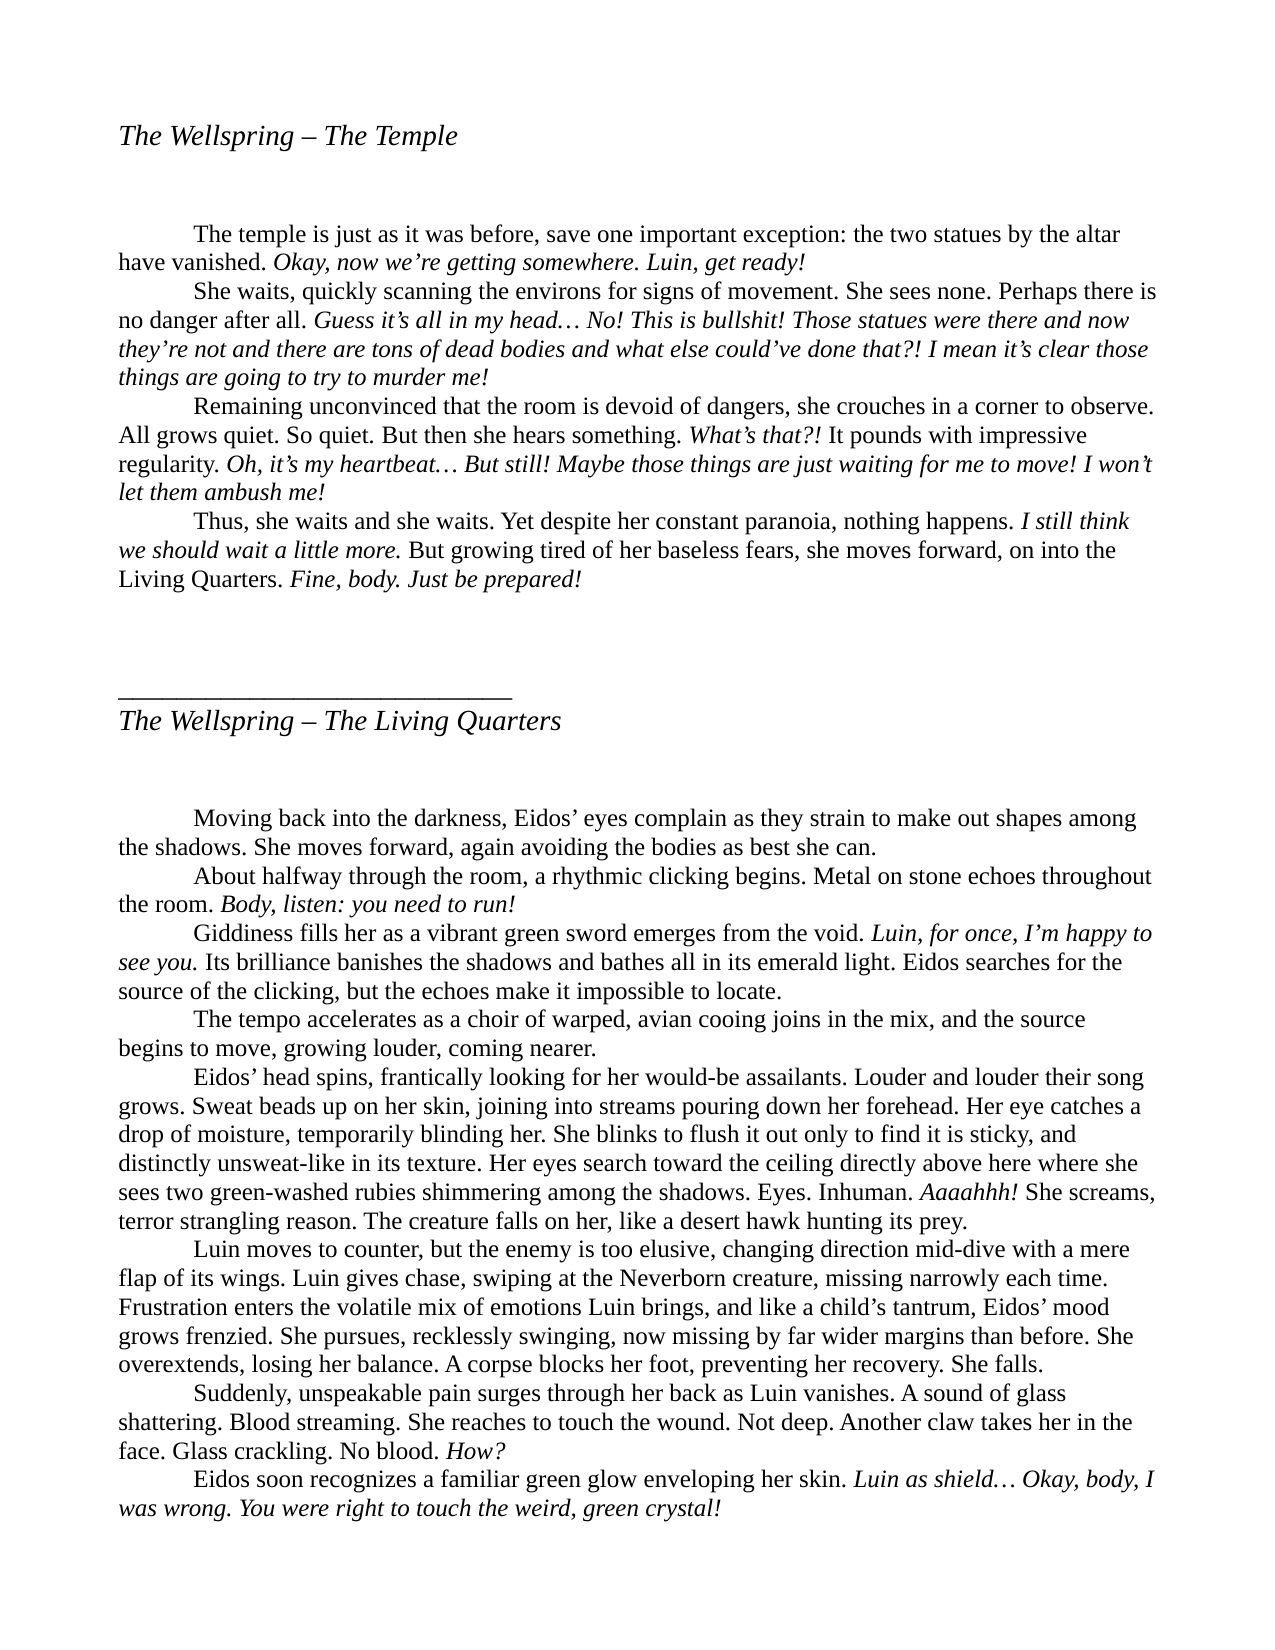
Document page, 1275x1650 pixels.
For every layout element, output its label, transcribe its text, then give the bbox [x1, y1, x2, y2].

text The tempo accelerates as a choir of warped, avian cooing joins in the mix, and the source begins to move, growing louder, coming nearer. [118, 1004, 1157, 1062]
text The temple is just as it was before, save one important exception: the two statues by the altar have vanished. Okay, now we’re getting somewhere. Luin, get ready! [118, 219, 1157, 276]
text Eidos soon recognizes a familiar green glow enveloping her skin. Luin as shield… Okay, body, I was wrong. You were right to touch the weird, green crystal! [118, 1464, 1157, 1522]
text Giddiness fills her as a vibrant green sword emerges from the void. Luin, for once, I’m happy to see you. Its brilliance banishes the shadows and bathes all in its emerald light. Eidos searches for the source of the clicking, but the echoes make it impossible to locate. [118, 918, 1157, 1004]
text About halfway through the room, a rhythmic clicking begins. Metal on stone echoes throughout the room. Body, listen: you need to run! [118, 861, 1157, 918]
text Moving back into the darkness, Eidos’ eyes complain as they strain to make out shapes among the shadows. She moves forward, again avoiding the bodies as best she can. [118, 803, 1157, 861]
text Eidos’ head spins, frantically looking for her would-be assailants. Louder and louder their song grows. Sweat beads up on her skin, joining into streams pouring down her forehead. Her eye catches a drop of moisture, temporarily blinding her. She blinks to flush it out only to find it is sticky, and distinctly unsweat-like in its texture. Her eyes search toward the ceiling directly above here where she sees two green-washed rubies shimmering among the shadows. Eyes. Inhuman. Aaaahhh! She screams, terror strangling reason. The creature falls on her, like a desert hawk hunting its prey. [118, 1062, 1157, 1234]
text Remaining unconvinced that the room is devoid of dangers, she crouches in a corner to observe. All grows quiet. So quiet. But then she hears something. What’s that?! It pounds with impressive regularity. Oh, it’s my heartbeat… But still! Maybe those things are just waiting for me to move! I won’t let them ambush me! [118, 391, 1157, 506]
text Thus, she waits and she waits. Yet despite her constant paranoia, nothing happens. I still think we should wait a little more. But growing tired of her baseless fears, she moves forward, on into the Living Quarters. Fine, body. Just be prepared! [118, 506, 1157, 592]
text The Wellspring – The Temple [118, 118, 1157, 152]
text She waits, quickly scanning the environs for signs of movement. She sees none. Perhaps there is no danger after all. Guess it’s all in my head… No! This is bullshit! Those statues were there and now they’re not and there are tons of dead bodies and what else could’ve done that?! I mean it’s clear those things are going to try to murder me! [118, 276, 1157, 391]
text ___________________________ [118, 669, 1157, 703]
text Luin moves to counter, but the enemy is too elusive, changing direction mid-dive with a mere flap of its wings. Luin gives chase, swiping at the Neverborn creature, missing narrowly each time. Frustration enters the volatile mix of emotions Luin brings, and like a child’s tantrum, Eidos’ mood grows frenzied. She pursues, recklessly swinging, now missing by far wider margins than before. She overextends, losing her balance. A corpse blocks her foot, preventing her recovery. She falls. [118, 1234, 1157, 1378]
text Suddenly, unspeakable pain surges through her back as Luin vanishes. A sound of glass shattering. Blood streaming. She reaches to touch the wound. Not deep. Another claw takes her in the face. Glass crackling. No blood. How? [118, 1378, 1157, 1464]
text The Wellspring – The Living Quarters [118, 703, 1157, 736]
